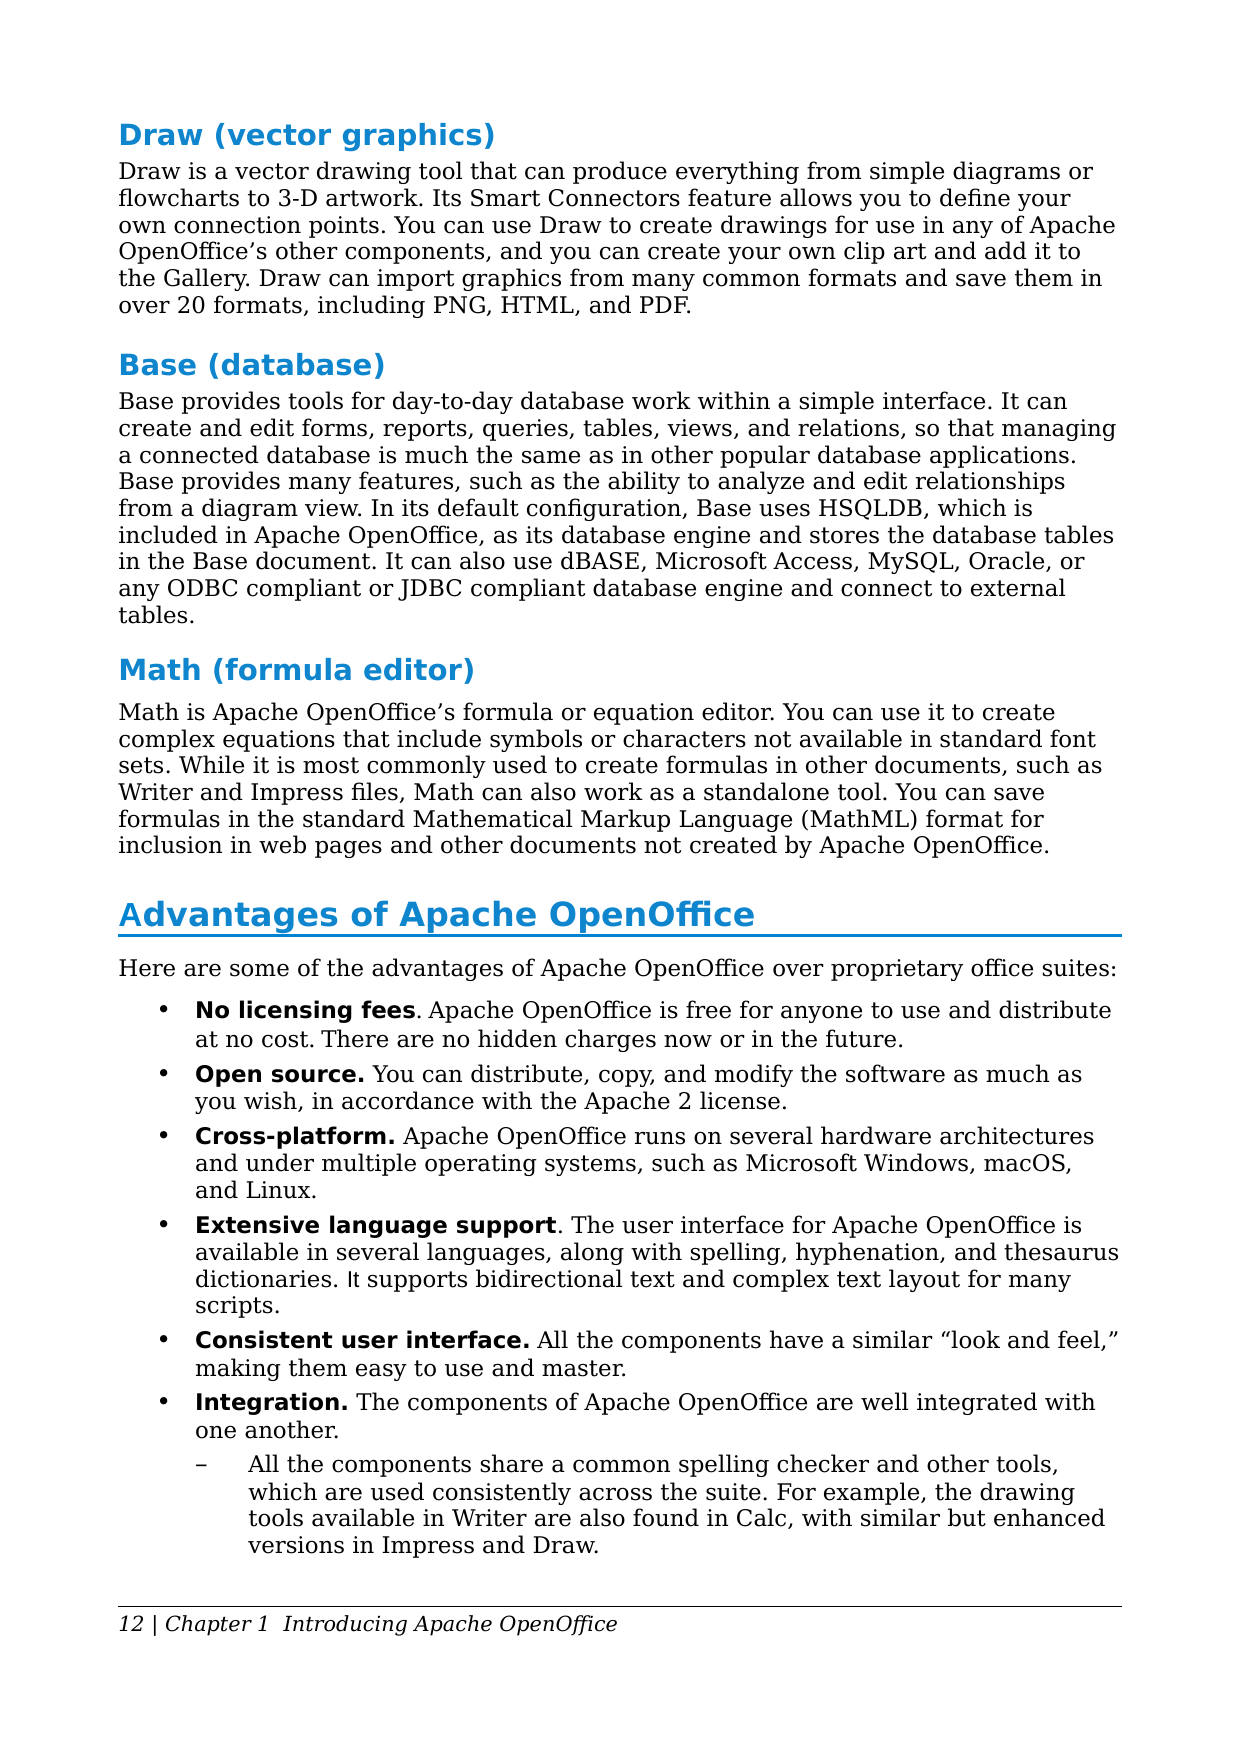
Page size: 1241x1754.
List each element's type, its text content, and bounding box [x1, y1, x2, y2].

text Base provides tools for day-to-day database work within a simple interface. It can create and edit forms, reports, queries, tables, views, and relations, so that managing a connected database is much the same as in other popular database applications. Base provides many features, such as the ability to analyze and edit relationships from a diagram view. In its default configuration, Base uses HSQLDB, which is included in Apache OpenOffice, as its database engine and stores the database tables in the Base document. It can also use dBASE, Microsoft Access, MySQL, Oracle, or any ODBC compliant or JDBC compliant database engine and connect to external tables. [118, 388, 1122, 628]
text Draw is a vector drawing tool that can produce everything from simple diagrams or flowcharts to 3-D artwork. Its Smart Connectors feature allows you to define your own connection points. You can use Draw to create drawings for use in any of Apache OpenOffice’s other components, and you can create your own clip art and add it to the Gallery. Draw can import graphics from many common formats and save them in over 20 formats, including PNG, HTML, and PDF. [118, 158, 1122, 318]
list Consistent user interface. All the components have a similar “look and feel,” making them easy to use and master. [156, 1325, 1122, 1381]
subtitle Math (formula editor) [118, 653, 1122, 687]
list Open source. You can distribute, copy, and modify the software as much as you wish, in accordance with the Apache 2 license. [156, 1059, 1122, 1115]
list No licensing fees. Apache OpenOffice is free for anyone to use and distribute at no cost. There are no hidden charges now or in the future. [156, 995, 1122, 1053]
list Extensive language support. The user interface for Apache OpenOffice is available in several languages, along with spelling, hyphenation, and thesaurus dictionaries. It supports bidirectional text and complex text layout for many scripts. [156, 1210, 1122, 1319]
text Math is Apache OpenOffice’s formula or equation editor. You can use it to create complex equations that include symbols or characters not available in standard font sets. While it is most commonly used to create formulas in other documents, such as Writer and Impress files, Math can also work as a standalone tool. You can save formulas in the standard Mathematical Markup Language (MathML) format for inclusion in web pages and other documents not created by Apache OpenOffice. [118, 699, 1122, 859]
list Cross-platform. Apache OpenOffice runs on several hardware architectures and under multiple operating systems, such as Microsoft Windows, macOS, and Linux. [156, 1121, 1122, 1203]
subtitle Draw (vector graphics) [118, 118, 1122, 152]
subtitle Advantages of Apache OpenOffice [118, 895, 1122, 934]
list Integration. The components of Apache OpenOffice are well integrated with one another. [156, 1388, 1122, 1443]
text Here are some of the advantages of Apache OpenOffice over proprietary office suites: [118, 956, 1122, 982]
subtitle Base (database) [118, 348, 1122, 382]
list All the components share a common spelling checker and other tools, which are used consistently across the suite. For example, the drawing tools available in Writer are also found in Calc, with similar but enhanced versions in Impress and Draw. [195, 1450, 1122, 1559]
